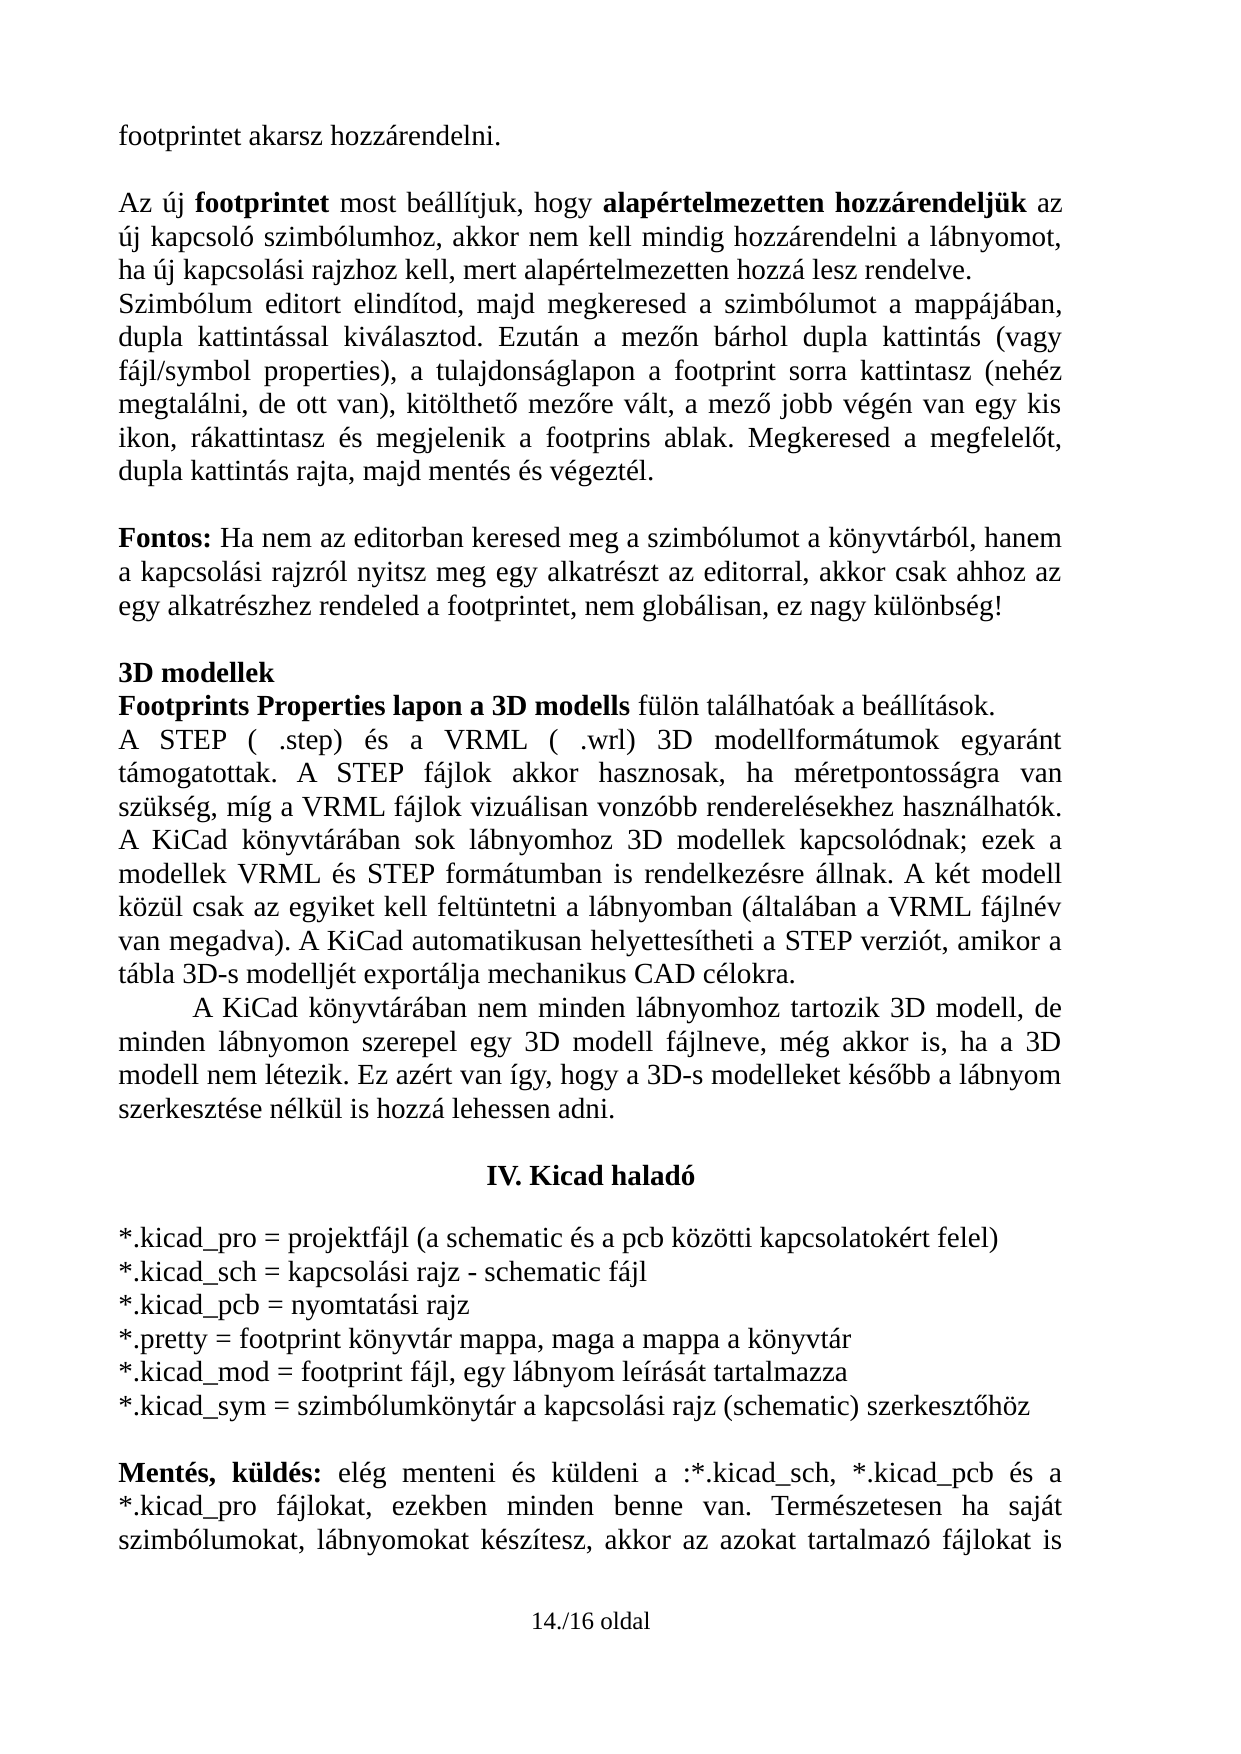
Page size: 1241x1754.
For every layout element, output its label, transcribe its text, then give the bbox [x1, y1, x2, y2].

text Az új footprintet most beállítjuk, hogy alapértelmezetten hozzárendeljük az új kapcsoló szimbólumhoz, akkor nem kell mindig hozzárendelni a lábnyomot, ha új kapcsolási rajzhoz kell, mert alapértelmezetten hozzá lesz rendelve. [118, 185, 1063, 286]
text Mentés, küldés: elég menteni és küldeni a :*.kicad_sch, *.kicad_pcb és a *.kicad_pro fájlokat, ezekben minden benne van. Természetesen ha saját szimbólumokat, lábnyomokat készítesz, akkor az azokat tartalmazó fájlokat is [118, 1455, 1063, 1556]
text Szimbólum editort elindítod, majd megkeresed a szimbólumot a mappájában, dupla kattintással kiválasztod. Ezután a mezőn bárhol dupla kattintás (vagy fájl/symbol properties), a tulajdonságlapon a footprint sorra kattintasz (nehéz megtalálni, de ott van), kitölthető mezőre vált, a mező jobb végén van egy kis ikon, rákattintasz és megjelenik a footprins ablak. Megkeresed a megfelelőt, dupla kattintás rajta, majd mentés és végeztél. [118, 286, 1063, 487]
text *.kicad_sch = kapcsolási rajz - schematic fájl [118, 1254, 1063, 1287]
text *.kicad_mod = footprint fájl, egy lábnyom leírását tartalmazza [118, 1354, 1063, 1388]
text A STEP ( .step) és a VRML ( .wrl) 3D modellformátumok egyaránt támogatottak. A STEP fájlok akkor hasznosak, ha méretpontosságra van szükség, míg a VRML fájlok vizuálisan vonzóbb renderelésekhez használhatók. A KiCad könyvtárában sok lábnyomhoz 3D modellek kapcsolódnak; ezek a modellek VRML és STEP formátumban is rendelkezésre állnak. A két modell közül csak az egyiket kell feltüntetni a lábnyomban (általában a VRML fájlnév van megadva). A KiCad automatikusan helyettesítheti a STEP verziót, amikor a tábla 3D-s modelljét exportálja mechanikus CAD célokra. [118, 722, 1063, 990]
text A KiCad könyvtárában nem minden lábnyomhoz tartozik 3D modell, de minden lábnyomon szerepel egy 3D modell fájlneve, még akkor is, ha a 3D modell nem létezik. Ez azért van így, hogy a 3D-s modelleket később a lábnyom szerkesztése nélkül is hozzá lehessen adni. [118, 990, 1063, 1124]
text footprintet akarsz hozzárendelni. [118, 118, 1063, 152]
text Footprints Properties lapon a 3D modells fülön találhatóak a beállítások. [118, 688, 1063, 722]
text *.pretty = footprint könyvtár mappa, maga a mappa a könyvtár [118, 1321, 1063, 1354]
text *.kicad_pro = projektfájl (a schematic és a pcb közötti kapcsolatokért felel) [118, 1220, 1063, 1254]
text Fontos: Ha nem az editorban keresed meg a szimbólumot a könyvtárból, hanem a kapcsolási rajzról nyitsz meg egy alkatrészt az editorral, akkor csak ahhoz az egy alkatrészhez rendeled a footprintet, nem globálisan, ez nagy különbség! [118, 521, 1063, 621]
text *.kicad_sym = szimbólumkönytár a kapcsolási rajz (schematic) szerkesztőhöz [118, 1388, 1063, 1421]
text 3D modellek [118, 655, 1063, 688]
text IV. Kicad haladó [118, 1158, 1063, 1191]
text *.kicad_pcb = nyomtatási rajz [118, 1287, 1063, 1321]
